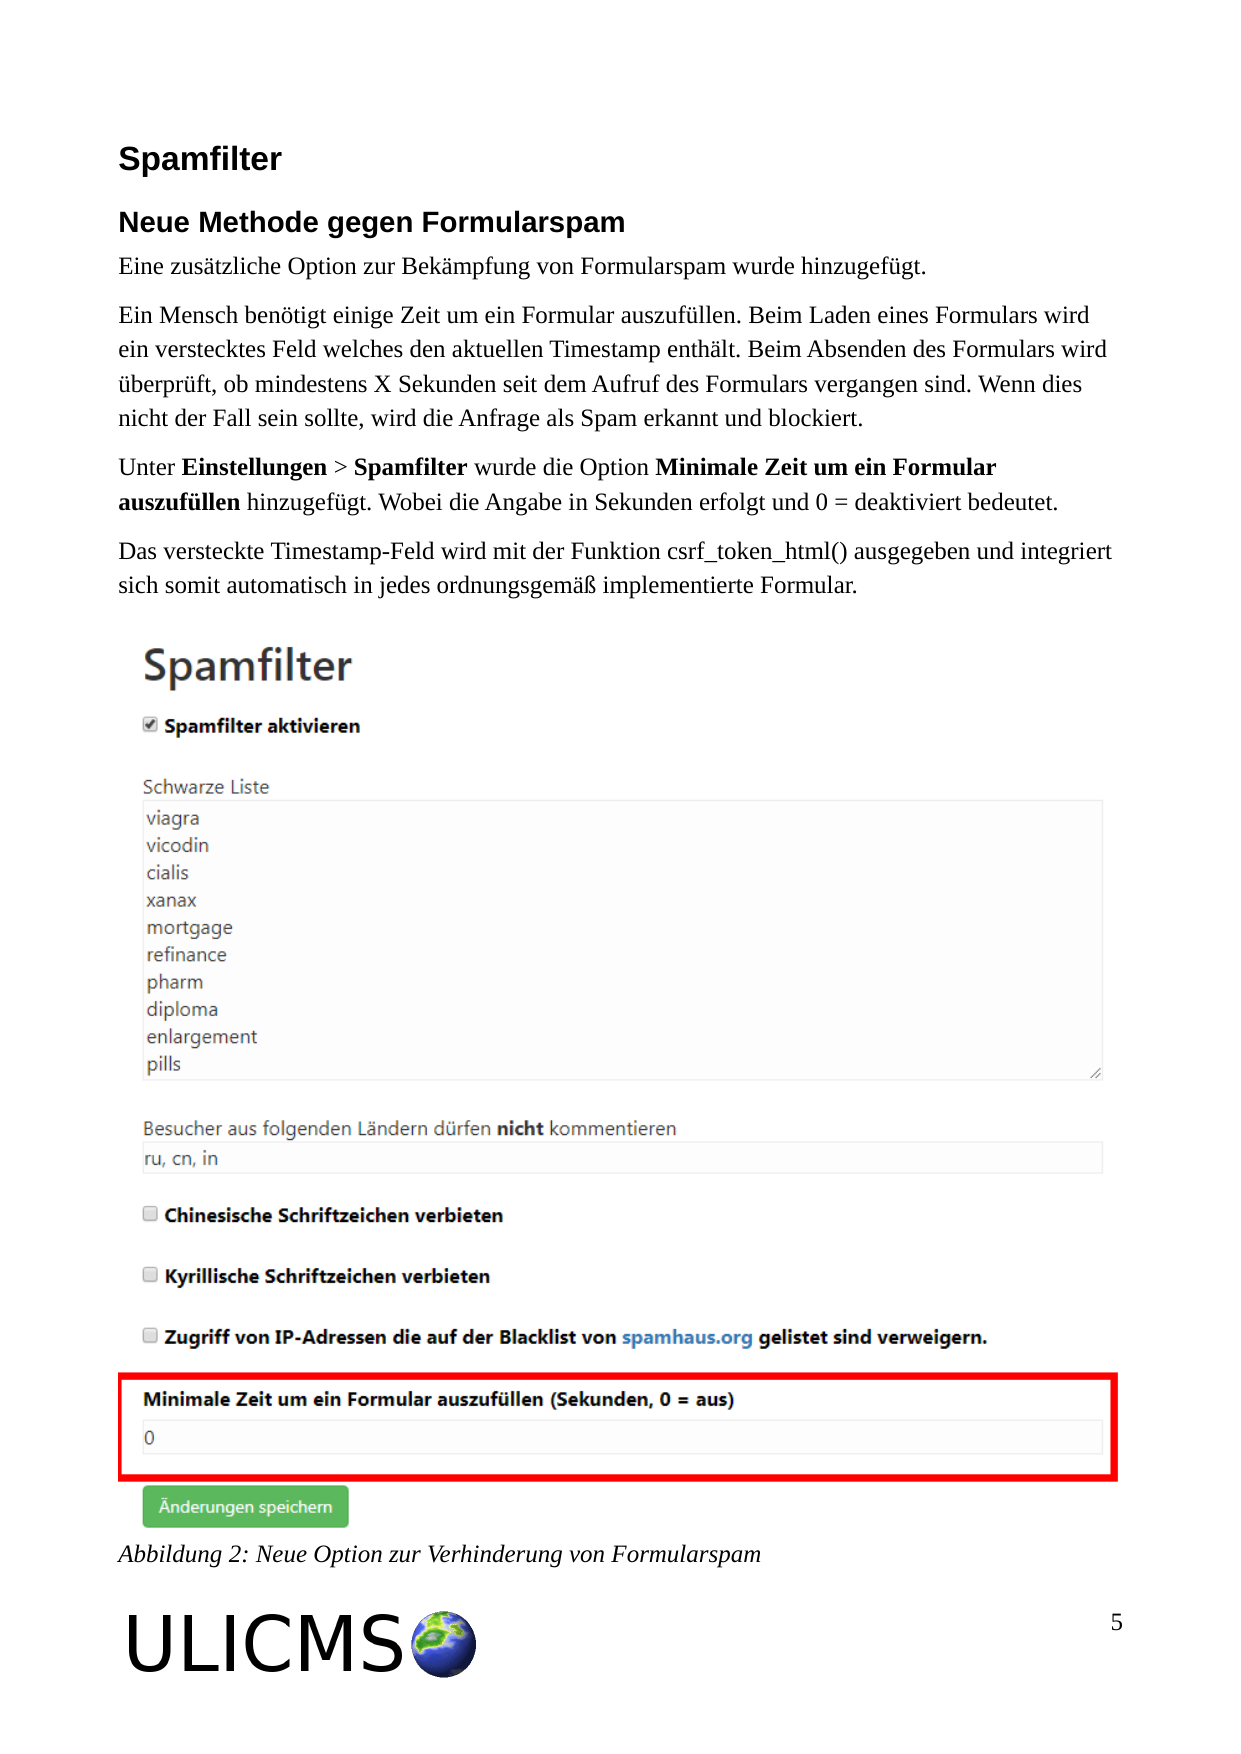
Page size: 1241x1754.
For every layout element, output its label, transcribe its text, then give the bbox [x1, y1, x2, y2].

text Das versteckte Timestamp-Feld wird mit der Funktion csrf_token_html() ausgegeben und integriert sich somit automatisch in jedes ordnungsgemäß implementierte Formular. [118, 536, 1123, 599]
text Eine zusätzliche Option zur Bekämpfung von Formularspam wurde hinzugefügt. [118, 251, 1123, 280]
picture [118, 1607, 479, 1681]
text Abbildung 2: Neue Option zur Verhinderung von Formularspam [118, 1534, 1123, 1568]
subtitle Neue Methode gegen Formularspam [118, 205, 1123, 238]
subtitle Spamfilter [118, 139, 1123, 178]
text Ein Mensch benötigt einige Zeit um ein Formular auszufüllen. Beim Laden eines Formulars wird ein verstecktes Feld welches den aktuellen Timestamp enthält. Beim Absenden des Formulars wird überprüft, ob mindestens X Sekunden seit dem Aufruf des Formulars vergangen sind. Wenn dies nicht der Fall sein sollte, wird die Anfrage als Spam erkannt und blockiert. [118, 300, 1123, 432]
picture [118, 632, 1123, 1534]
text Unter Einstellungen > Spamfilter wurde die Option Minimale Zeit um ein Formular auszufüllen hinzugefügt. Wobei die Angabe in Sekunden erfolgt und 0 = deaktiviert bedeutet. [118, 452, 1123, 516]
